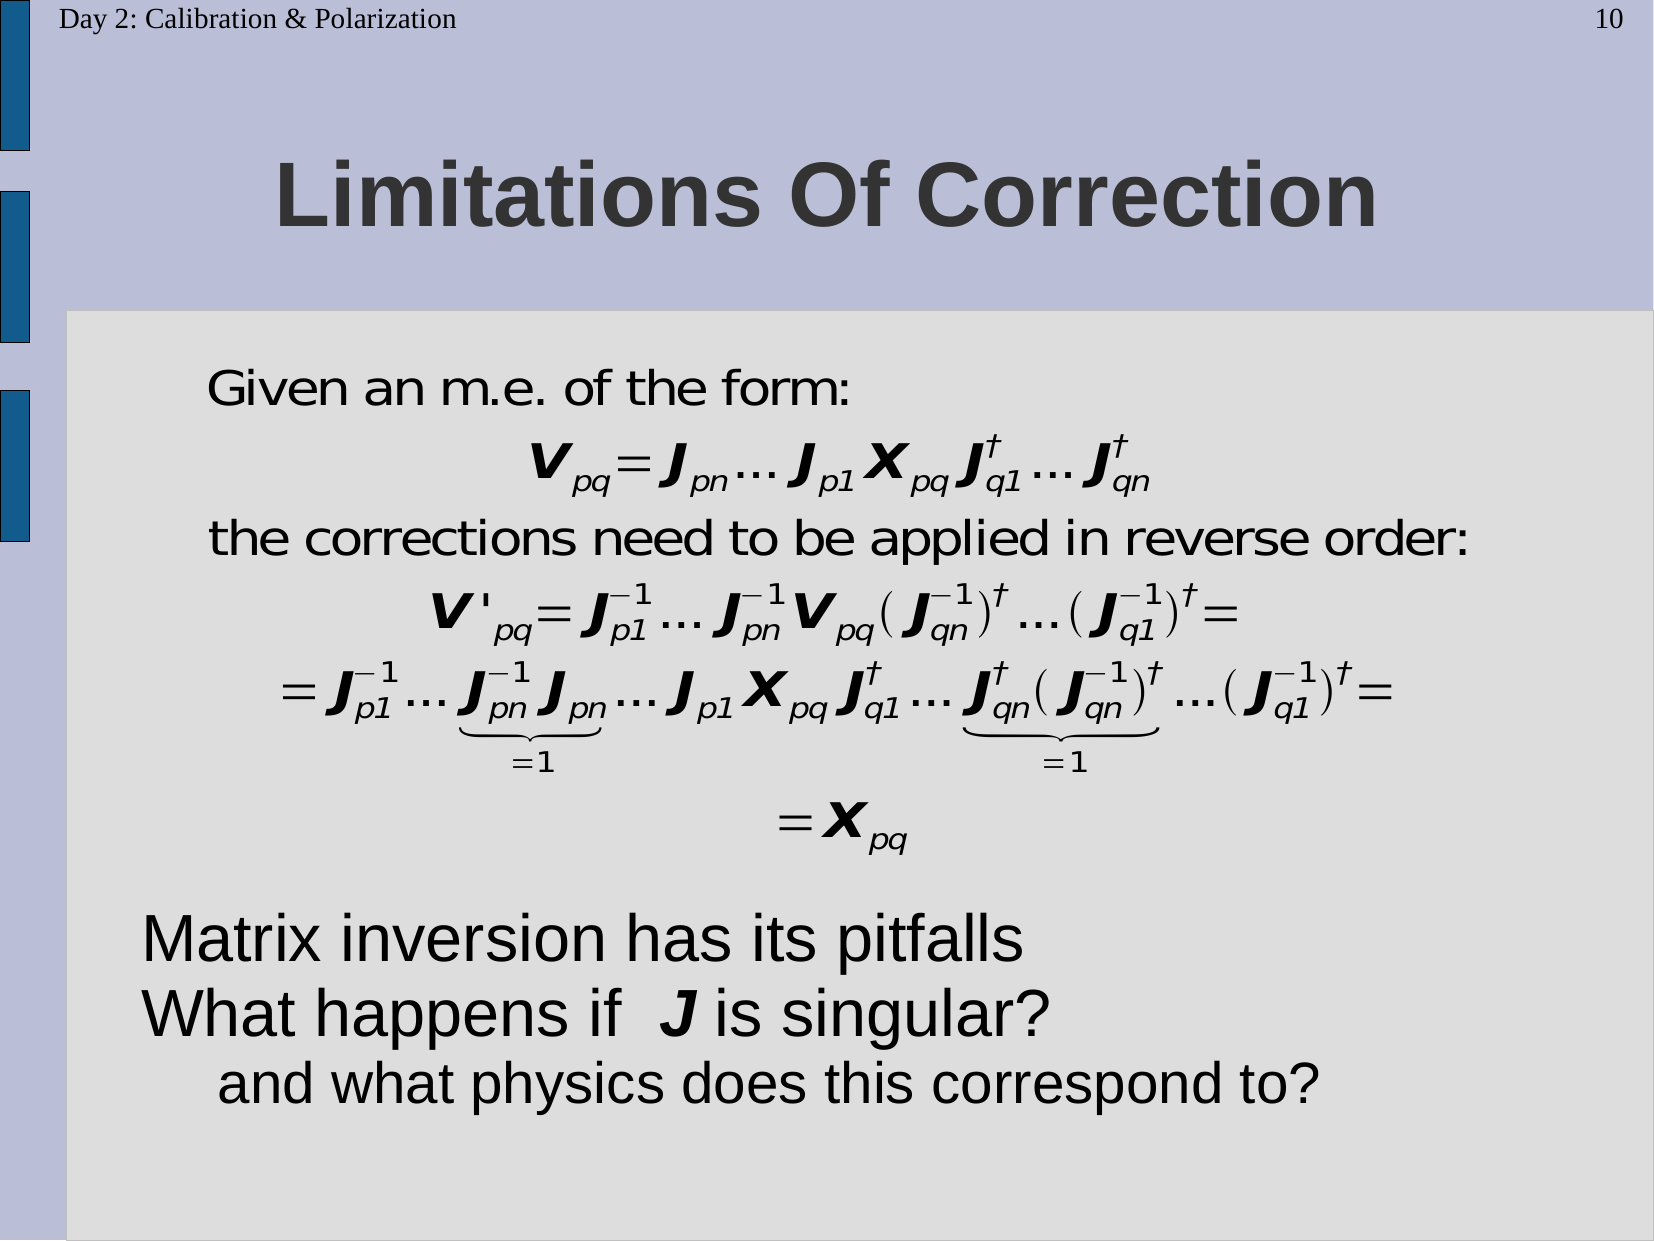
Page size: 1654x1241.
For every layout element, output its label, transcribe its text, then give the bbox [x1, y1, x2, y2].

chart [198, 350, 1477, 857]
title Limitations Of Correction [121, 91, 1534, 299]
list Matrix inversion has its pitfalls What happens if J is singular? and what physics does this correspond to? [123, 378, 1536, 1146]
